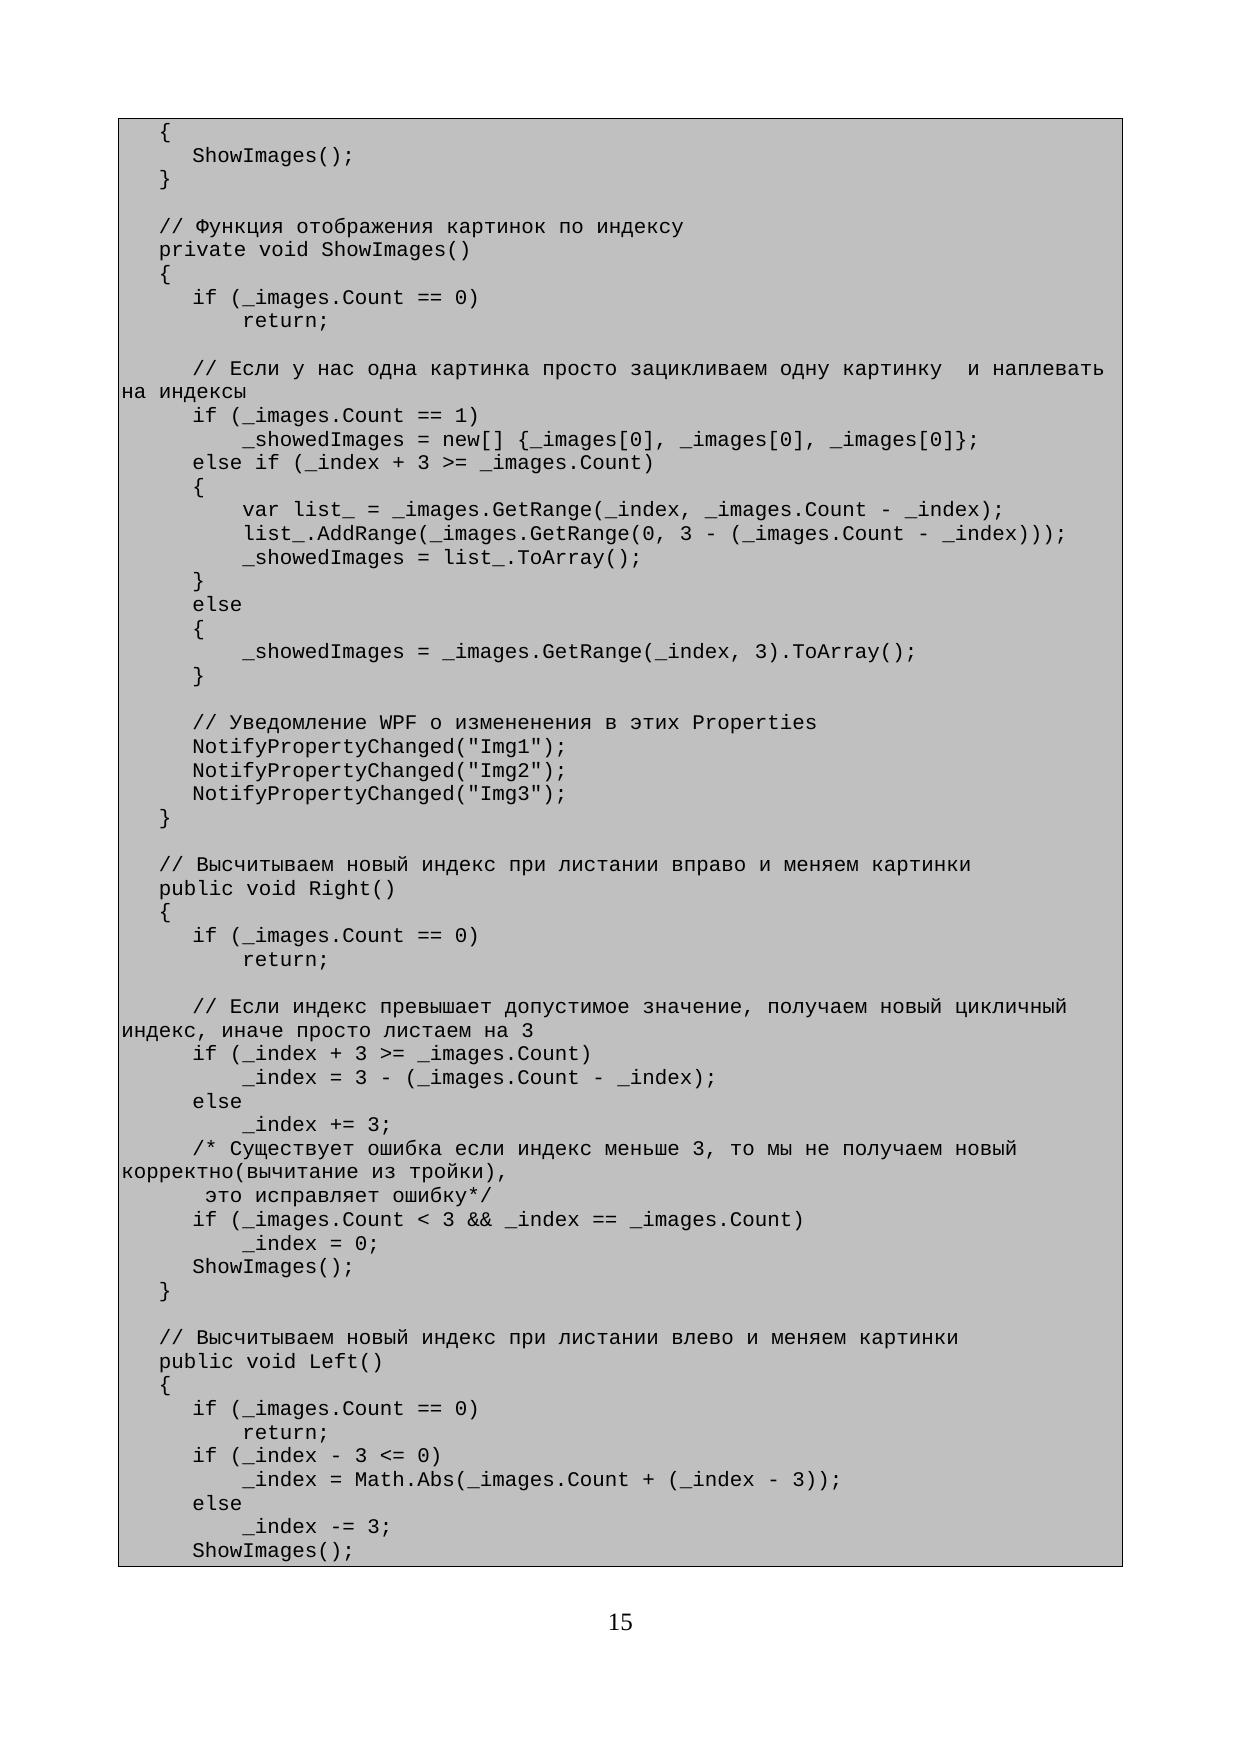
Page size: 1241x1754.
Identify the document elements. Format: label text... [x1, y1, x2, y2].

text if (_index + 3 >= _images.Count) [119, 1040, 1122, 1064]
text { [119, 615, 1122, 638]
text { [119, 260, 1122, 284]
text else if (_index + 3 >= _images.Count) [119, 449, 1122, 473]
text /* Cуществует ошибка если индекс меньше 3, то мы не получаем новый корректно(вычитание из тройки), [119, 1135, 1122, 1182]
text else [119, 1489, 1122, 1513]
text } [119, 804, 1122, 827]
text // Высчитываем новый индекс при листании вправо и меняем картинки [119, 851, 1122, 875]
text ShowImages(); [119, 1537, 1122, 1566]
text if (_images.Count == 0) [119, 922, 1122, 946]
text это исправляет ошибку*/ [119, 1182, 1122, 1206]
text _showedImages = list_.ToArray(); [119, 544, 1122, 567]
text NotifyPropertyChanged("Img1"); [119, 733, 1122, 757]
text NotifyPropertyChanged("Img3"); [119, 780, 1122, 804]
text _index -= 3; [119, 1513, 1122, 1537]
text // Если у нас одна картинка просто зацикливаем одну картинку и наплевать на индексы [119, 354, 1122, 402]
text _showedImages = new[] {_images[0], _images[0], _images[0]}; [119, 426, 1122, 449]
text } [119, 165, 1122, 189]
text if (_images.Count == 0) [119, 1395, 1122, 1419]
text public void Right() [119, 875, 1122, 898]
text list_.AddRange(_images.GetRange(0, 3 - (_images.Count - _index))); [119, 520, 1122, 544]
text if (_images.Count == 0) [119, 284, 1122, 307]
text else [119, 1088, 1122, 1111]
text { [119, 119, 1122, 142]
text if (_images.Count == 1) [119, 402, 1122, 426]
text if (_index - 3 <= 0) [119, 1442, 1122, 1466]
text private void ShowImages() [119, 236, 1122, 260]
text // Если индекс превышает допустимое значение, получаем новый цикличный индекс, иначе просто листаем на 3 [119, 993, 1122, 1040]
text } [119, 1277, 1122, 1300]
text { [119, 1371, 1122, 1395]
text } [119, 567, 1122, 591]
text { [119, 473, 1122, 496]
text ShowImages(); [119, 1253, 1122, 1277]
text _index = Math.Abs(_images.Count + (_index - 3)); [119, 1466, 1122, 1489]
text _index = 3 - (_images.Count - _index); [119, 1064, 1122, 1088]
text } [119, 662, 1122, 686]
text _index += 3; [119, 1111, 1122, 1135]
text ShowImages(); [119, 142, 1122, 165]
text public void Left() [119, 1348, 1122, 1371]
text { [119, 898, 1122, 922]
text var list_ = _images.GetRange(_index, _images.Count - _index); [119, 496, 1122, 520]
text if (_images.Count < 3 && _index == _images.Count) [119, 1206, 1122, 1229]
text _showedImages = _images.GetRange(_index, 3).ToArray(); [119, 638, 1122, 662]
text return; [119, 307, 1122, 331]
text // Высчитываем новый индекс при листании влево и меняем картинки [119, 1324, 1122, 1348]
text // Функция отображения картинок по индексу [119, 213, 1122, 236]
text // Уведомление WPF о измененения в этих Properties [119, 709, 1122, 733]
text _index = 0; [119, 1229, 1122, 1253]
text return; [119, 946, 1122, 969]
text else [119, 591, 1122, 615]
text NotifyPropertyChanged("Img2"); [119, 757, 1122, 780]
text return; [119, 1419, 1122, 1442]
